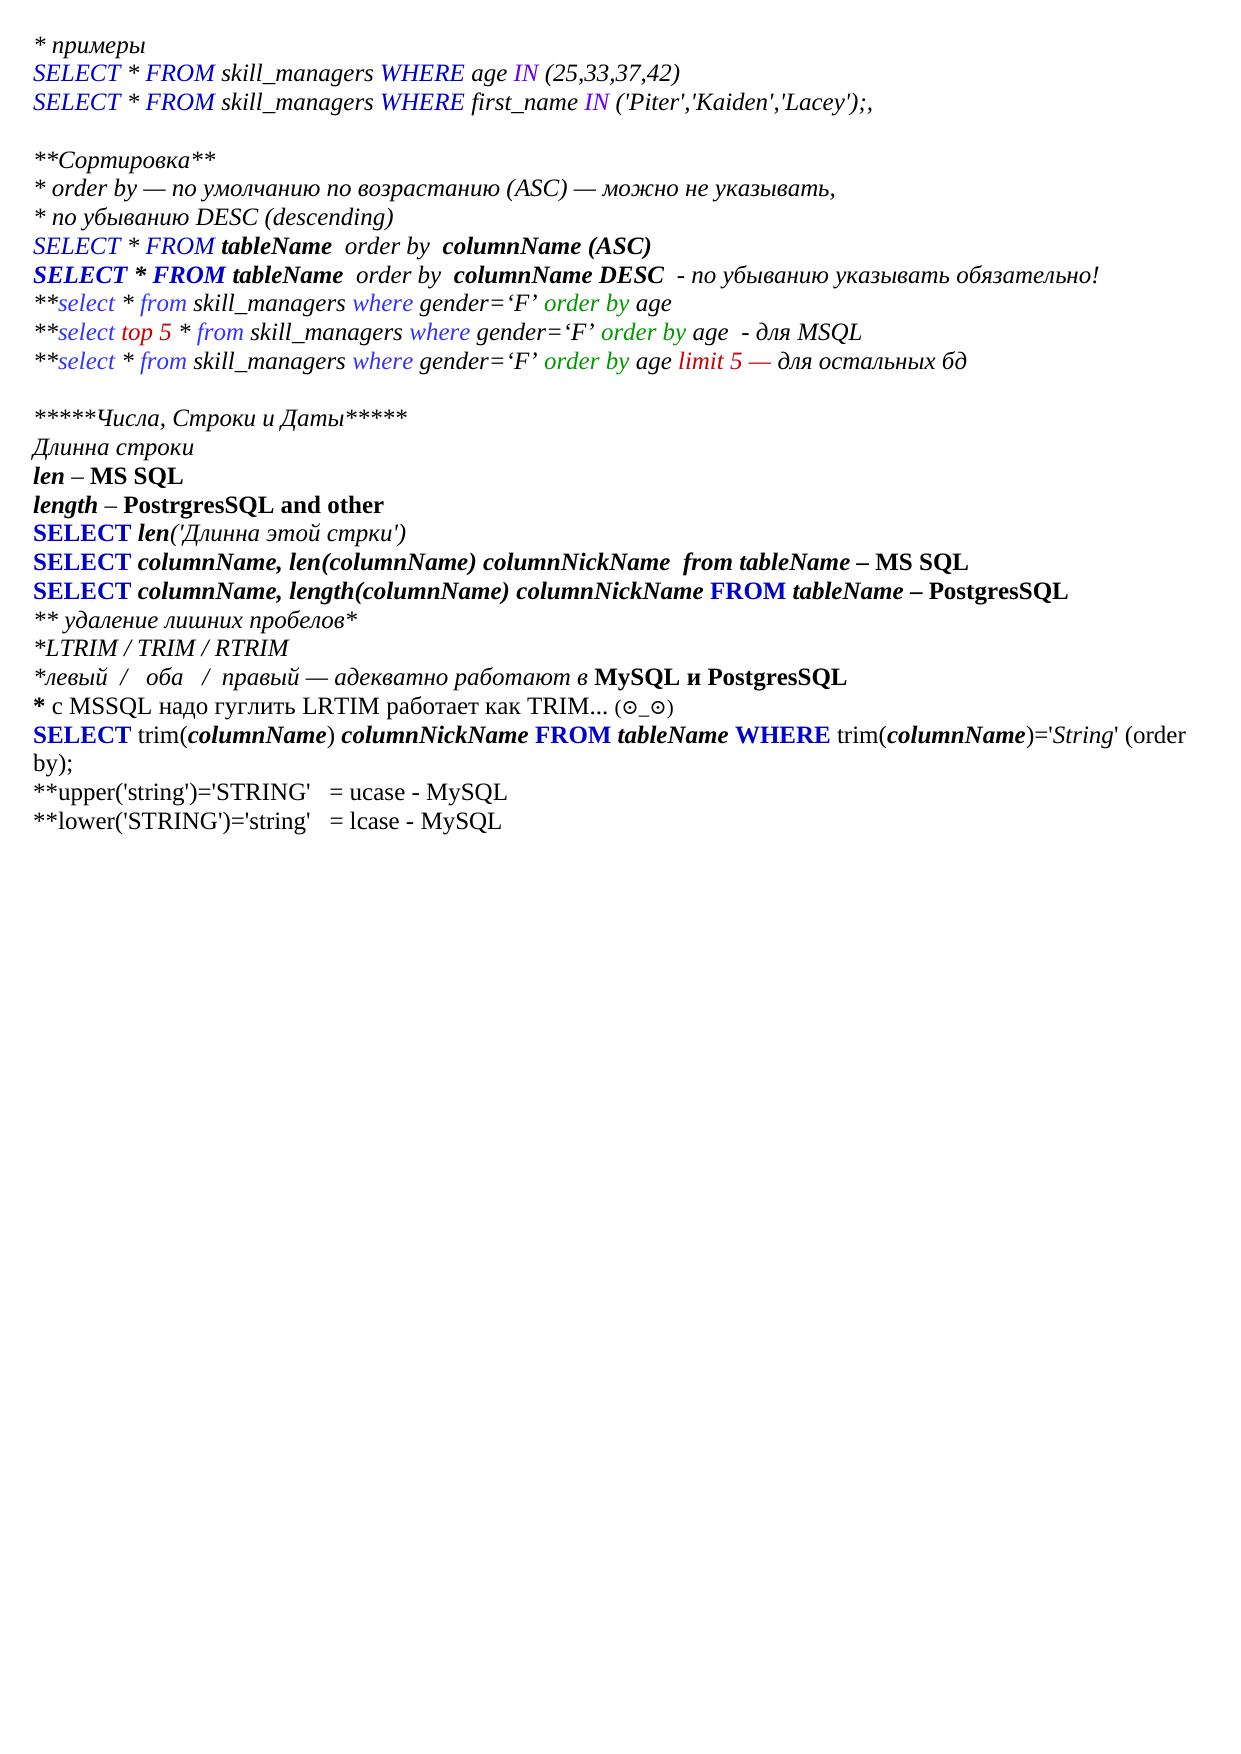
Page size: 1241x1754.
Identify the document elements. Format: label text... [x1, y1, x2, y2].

text * по убыванию DESC (descending) [33, 202, 1220, 231]
text * order by — по умолчанию по возрастанию (ASC) — можно не указывать, [33, 173, 1220, 202]
text *левый / оба / правый — адекватно работают в MySQL и PostgresSQL [33, 662, 1220, 691]
text Длинна строки [33, 432, 1220, 461]
text ** удаление лишних пробелов* [33, 605, 1220, 633]
text *****Числа, Строки и Даты***** [33, 403, 1220, 432]
text SELECT columnName, len(columnName) columnNickName from tableName – MS SQL [33, 547, 1220, 576]
text **select * from skill_managers where gender=‘F’ order by age limit 5 — для остальных бд [33, 346, 1220, 375]
text SELECT columnName, length(columnName) columnNickName FROM tableName – PostgresSQL [33, 576, 1220, 605]
text * c MSSQL надо гуглить LRTIM работает как TRIM... (⊙_⊙) [33, 691, 1220, 720]
text SELECT * FROM tableName order by columnName DESC - по убыванию указывать обязательно! [33, 260, 1220, 288]
text **Сортировка** [33, 145, 1220, 173]
text **upper('string')='STRING' = ucase - MySQL [33, 777, 1220, 806]
text SELECT trim(columnName) columnNickName FROM tableName WHERE trim(columnName)='String' (order by); [33, 720, 1220, 777]
text **select * from skill_managers where gender=‘F’ order by age [33, 288, 1220, 317]
text SELECT * FROM skill_managers WHERE first_name IN ('Piter','Kaiden','Lacey');, [33, 87, 1220, 116]
text length – PostrgresSQL and other [33, 490, 1220, 518]
text **select top 5 * from skill_managers where gender=‘F’ order by age - для MSQL [33, 317, 1220, 346]
text SELECT * FROM tableName order by columnName (ASC) [33, 231, 1220, 260]
text len – MS SQL [33, 461, 1220, 490]
text *LTRIM / TRIM / RTRIM [33, 633, 1220, 662]
text SELECT * FROM skill_managers WHERE age IN (25,33,37,42) [33, 58, 1220, 87]
text **lower('STRING')='string' = lcase - MySQL [33, 806, 1220, 835]
text * примеры [33, 30, 1220, 58]
text SELECT len('Длинна этой стрки') [33, 518, 1220, 547]
